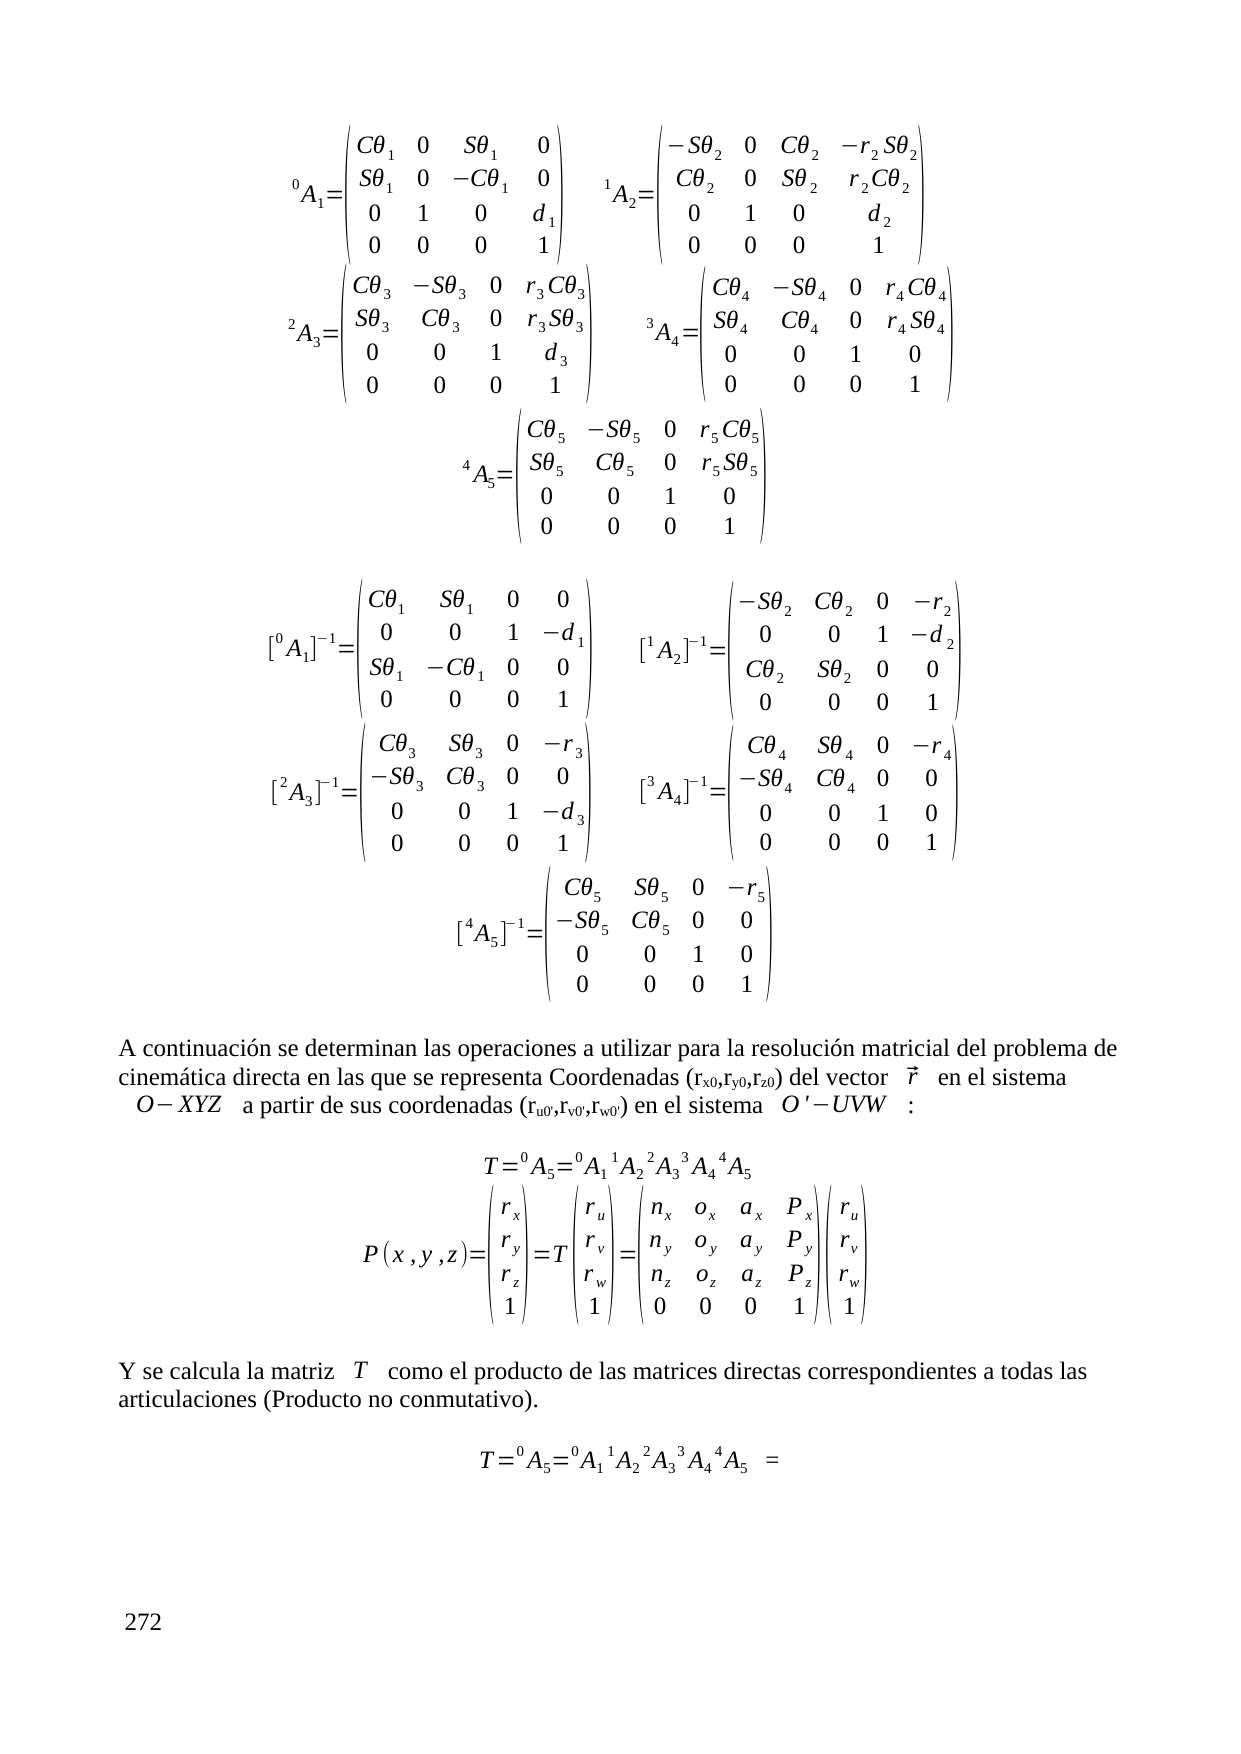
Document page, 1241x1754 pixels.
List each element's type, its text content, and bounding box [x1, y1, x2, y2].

text Y se calcula la matrizcomo el producto de las matrices directas correspondientes a todas las articulaciones (Producto no conmutativo). [118, 1356, 1122, 1413]
text = [118, 1442, 1122, 1477]
text A continuación se determinan las operaciones a utilizar para la resolución matricial del problema de cinemática directa en las que se representa Coordenadas (rx0,ry0,rz0) del vectoren el sistemaa partir de sus coordenadas (ru0',rv0',rw0') en el sistema: [118, 1033, 1122, 1119]
